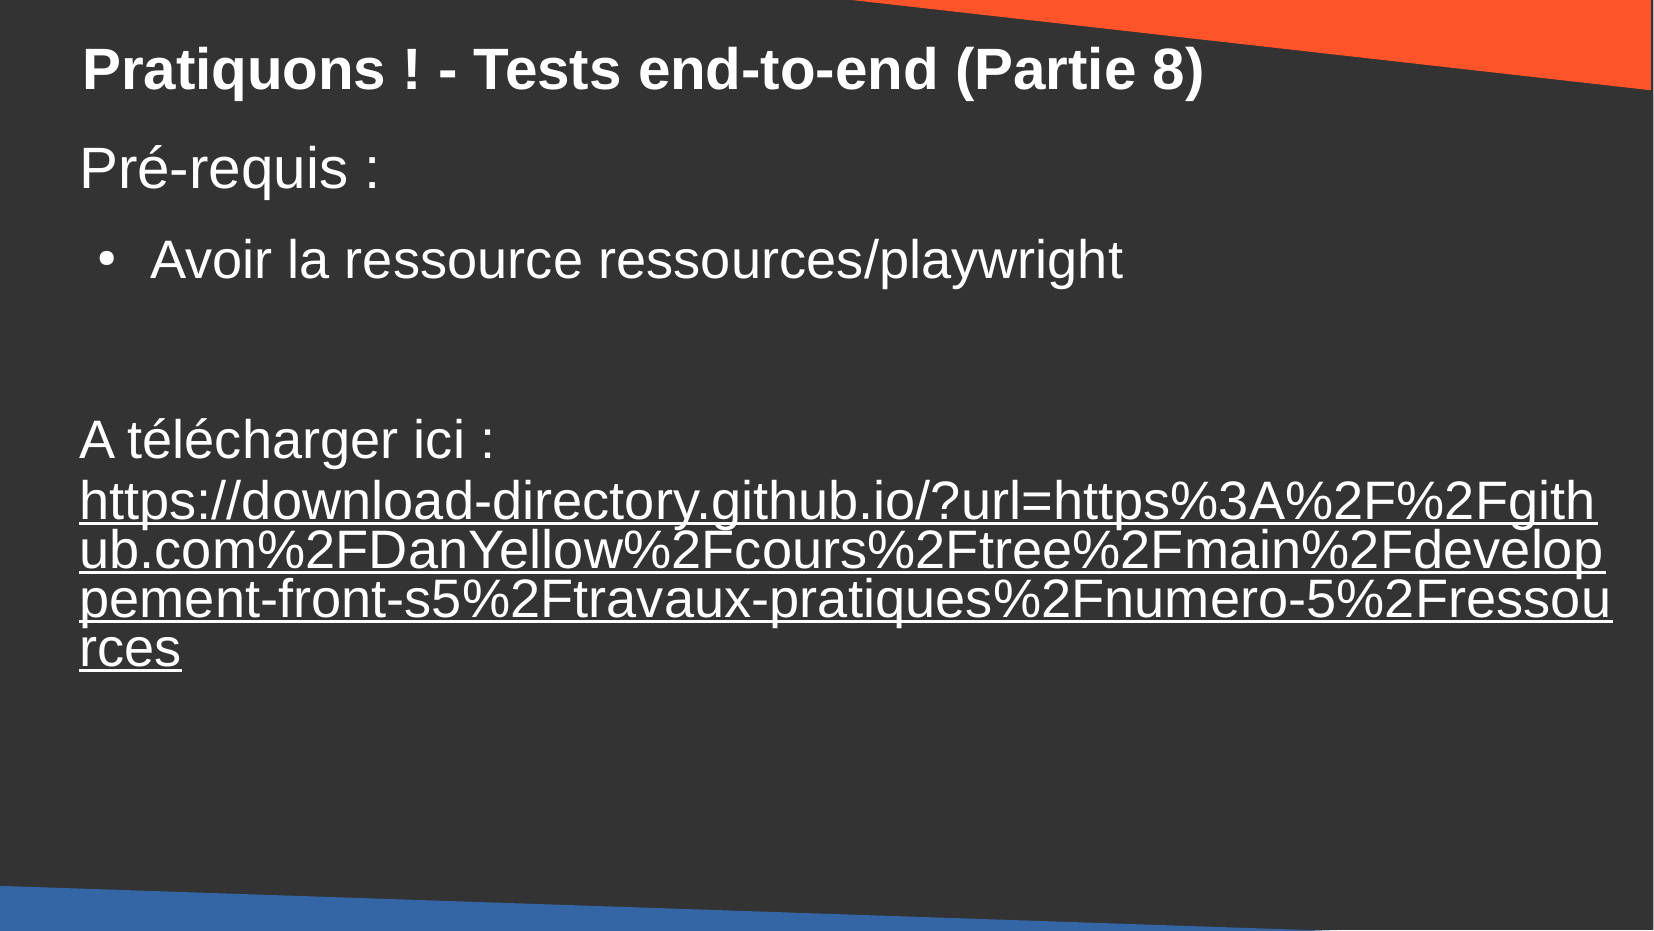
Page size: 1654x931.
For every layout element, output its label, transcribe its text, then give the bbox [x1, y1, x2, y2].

text_box [0, 885, 1337, 931]
title Pratiquons ! - Tests end-to-end (Partie 8) [82, 37, 1571, 114]
list Pré-requis : Avoir la ressource ressources/playwright A télécharger ici : https://download-directory.github.io/?url=https%3A%2F%2Fgithub.com%2FDanYellow%2Fcours%2Ftree%2Fmain%2Fdeveloppement-front-s5%2Ftravaux-pratiques%2Fnumero-5%2Fressources [79, 135, 1619, 721]
text_box [851, 0, 1651, 91]
